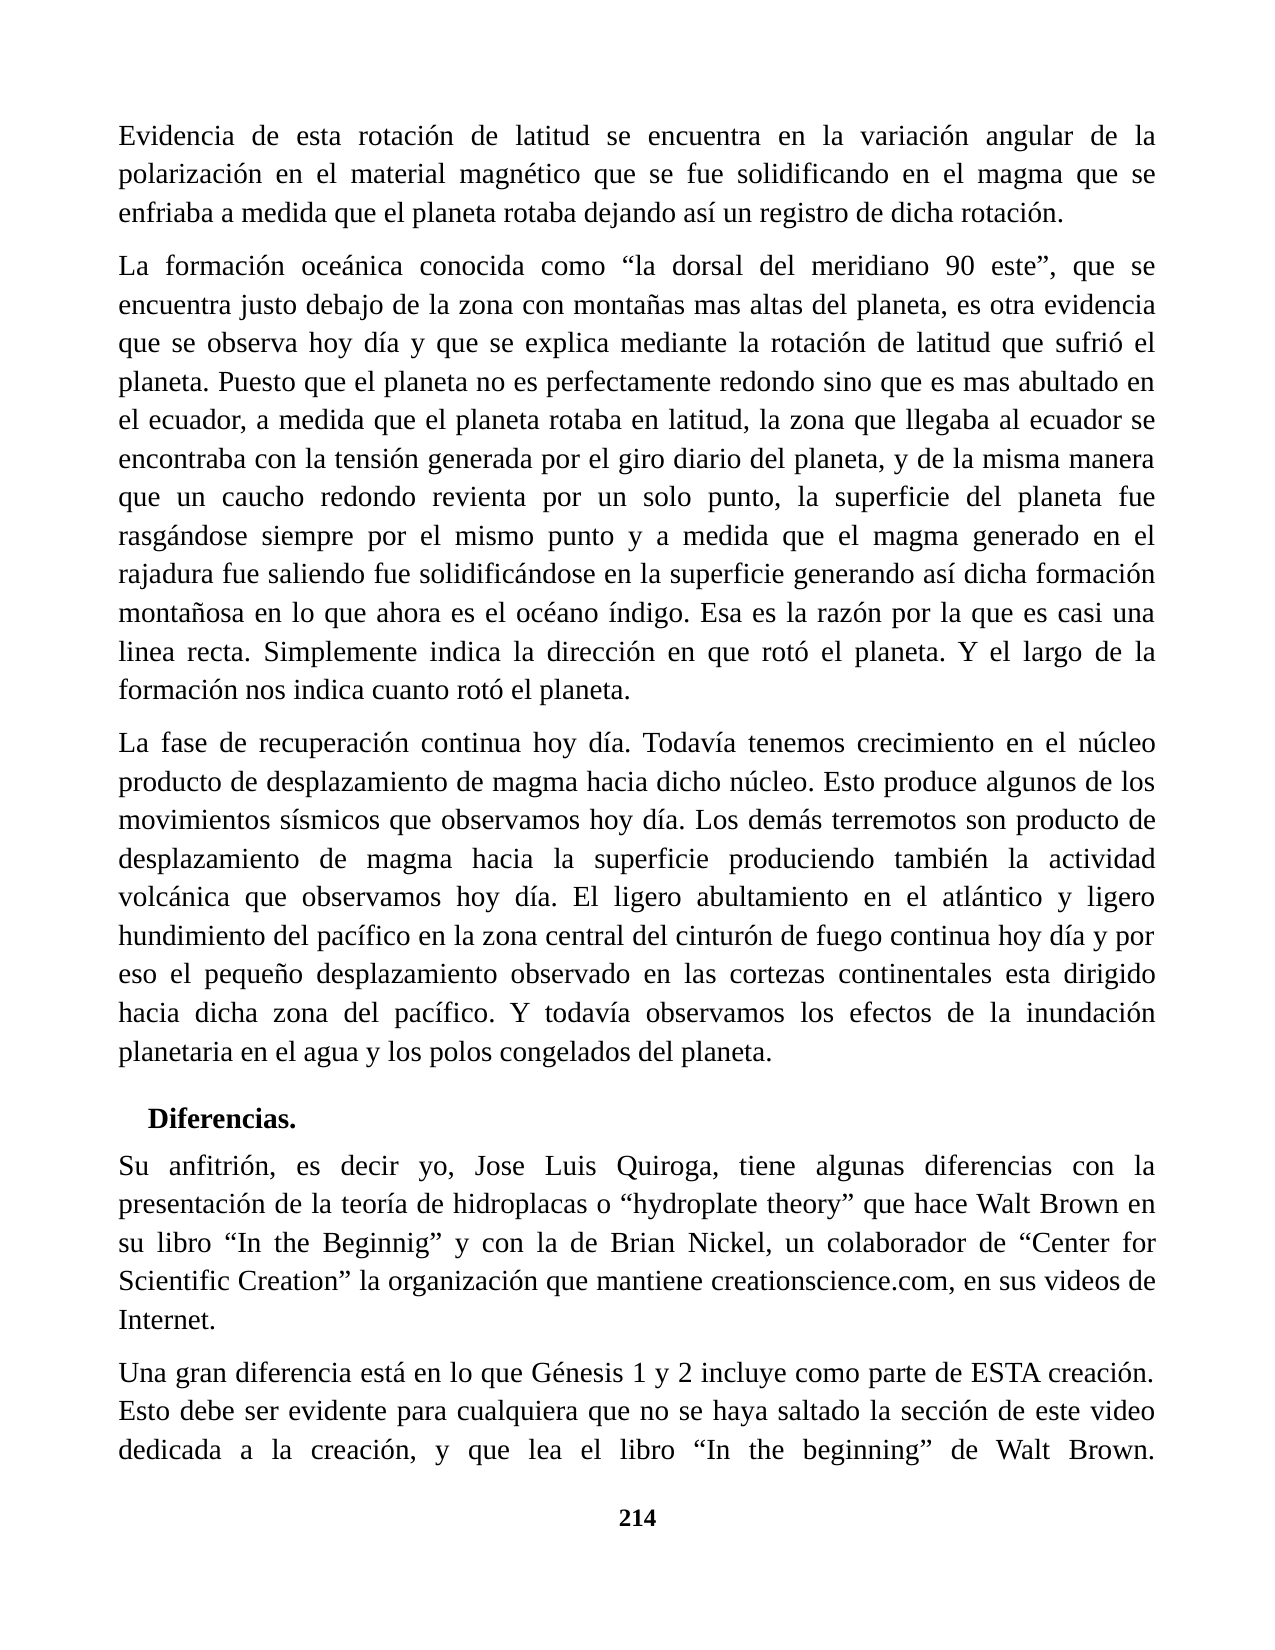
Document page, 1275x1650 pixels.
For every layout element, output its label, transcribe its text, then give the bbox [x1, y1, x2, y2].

text La formación oceánica conocida como “la dorsal del meridiano 90 este”, que se encuentra justo debajo de la zona con montañas mas altas del planeta, es otra evidencia que se observa hoy día y que se explica mediante la rotación de latitud que sufrió el planeta. Puesto que el planeta no es perfectamente redondo sino que es mas abultado en el ecuador, a medida que el planeta rotaba en latitud, la zona que llegaba al ecuador se encontraba con la tensión generada por el giro diario del planeta, y de la misma manera que un caucho redondo revienta por un solo punto, la superficie del planeta fue rasgándose siempre por el mismo punto y a medida que el magma generado en el rajadura fue saliendo fue solidificándose en la superficie generando así dicha formación montañosa en lo que ahora es el océano índigo. Esa es la razón por la que es casi una linea recta. Simplemente indica la dirección en que rotó el planeta. Y el largo de la formación nos indica cuanto rotó el planeta. [118, 248, 1157, 706]
text Una gran diferencia está en lo que Génesis 1 y 2 incluye como parte de ESTA creación. Esto debe ser evidente para cualquiera que no se haya saltado la sección de este video dedicada a la creación, y que lea el libro “In the beginning” de Walt Brown. [118, 1355, 1157, 1466]
text La fase de recuperación continua hoy día. Todavía tenemos crecimiento en el núcleo producto de desplazamiento de magma hacia dicho núcleo. Esto produce algunos de los movimientos sísmicos que observamos hoy día. Los demás terremotos son producto de desplazamiento de magma hacia la superficie produciendo también la actividad volcánica que observamos hoy día. El ligero abultamiento en el atlántico y ligero hundimiento del pacífico en la zona central del cinturón de fuego continua hoy día y por eso el pequeño desplazamiento observado en las cortezas continentales esta dirigido hacia dicha zona del pacífico. Y todavía observamos los efectos de la inundación planetaria en el agua y los polos congelados del planeta. [118, 725, 1157, 1067]
subtitle Diferencias. [148, 1101, 1157, 1135]
text Su anfitrión, es decir yo, Jose Luis Quiroga, tiene algunas diferencias con la presentación de la teoría de hidroplacas o “hydroplate theory” que hace Walt Brown en su libro “In the Beginnig” y con la de Brian Nickel, un colaborador de “Center for Scientific Creation” la organización que mantiene creationscience.com, en sus videos de Internet. [118, 1148, 1157, 1335]
text Evidencia de esta rotación de latitud se encuentra en la variación angular de la polarización en el material magnético que se fue solidificando en el magma que se enfriaba a medida que el planeta rotaba dejando así un registro de dicha rotación. [118, 118, 1157, 229]
